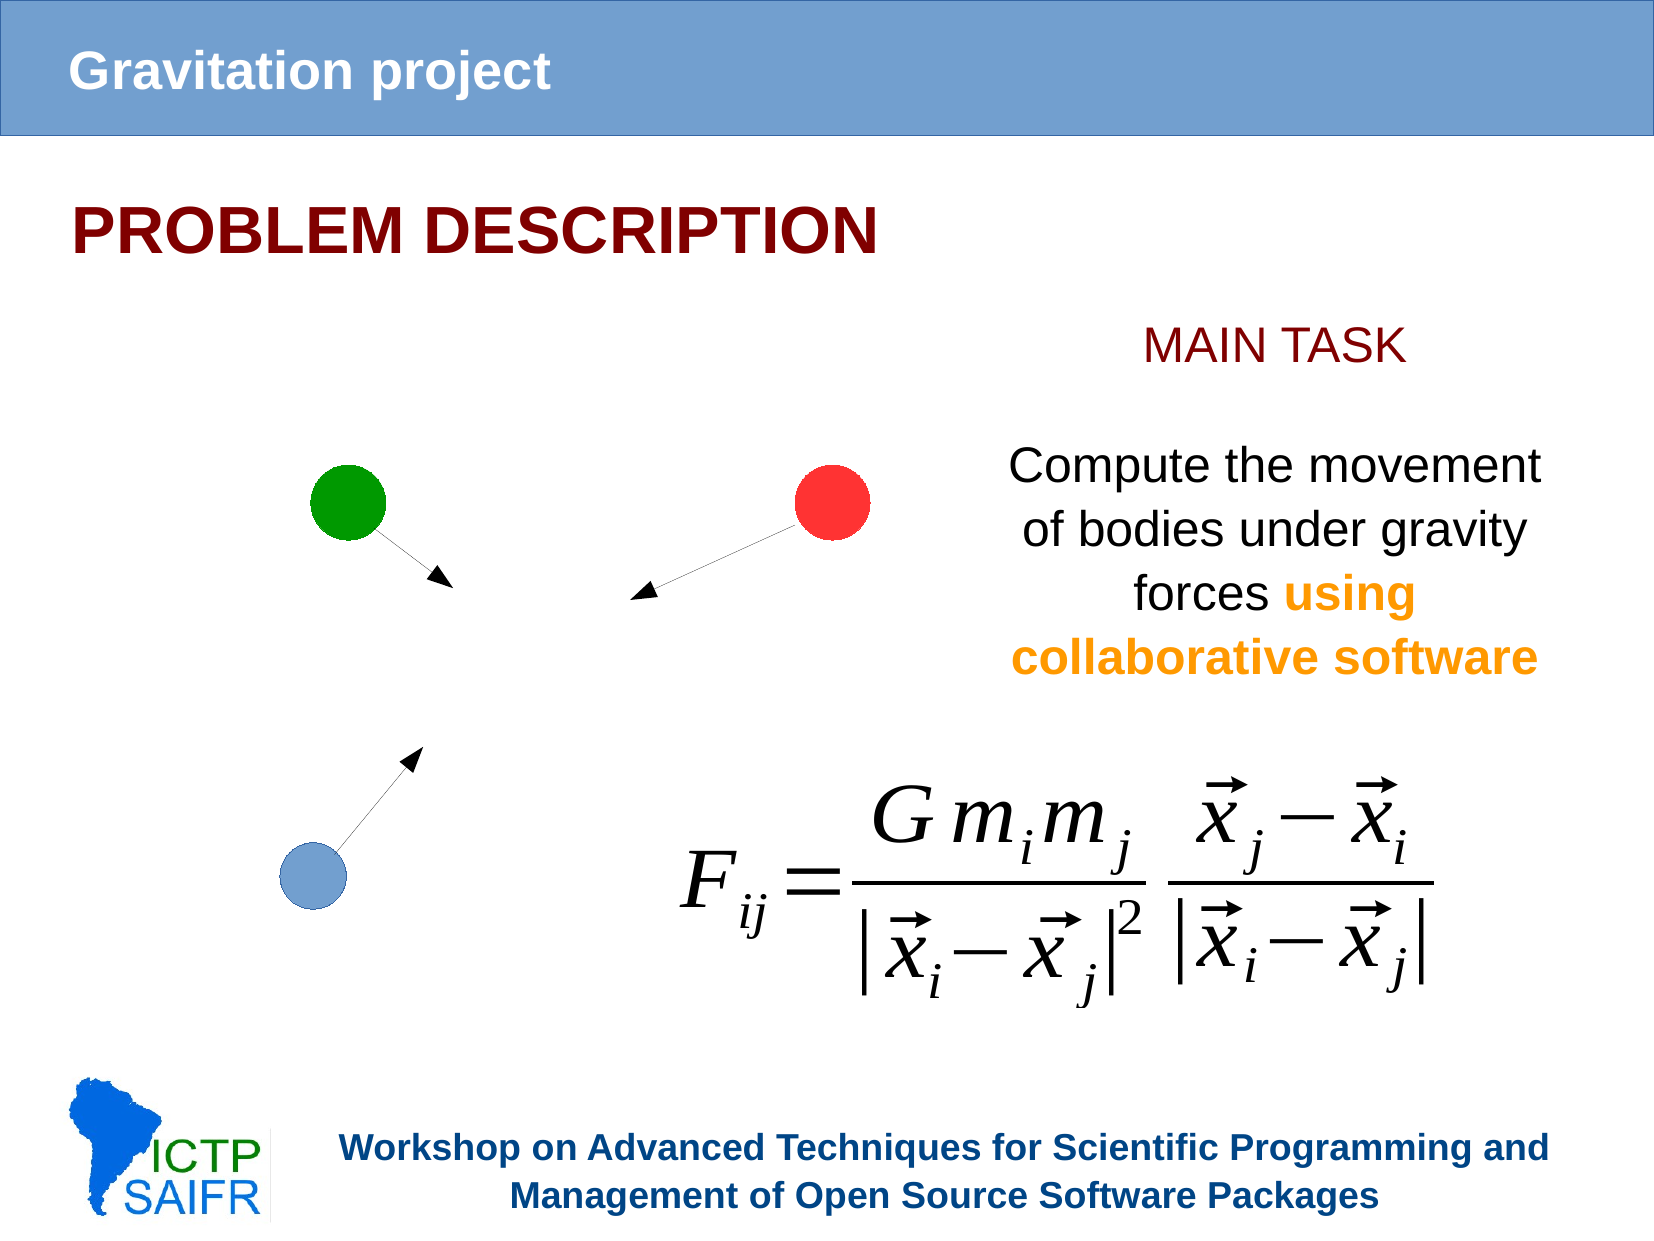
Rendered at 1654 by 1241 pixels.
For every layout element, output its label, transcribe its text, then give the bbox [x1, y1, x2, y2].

text_box [795, 465, 871, 541]
text_box [310, 465, 386, 541]
text_box [279, 842, 347, 910]
text_box [0, 0, 1654, 136]
text_box MAIN TASK Compute the movement of bodies under gravity forces using collaborative software [990, 310, 1561, 716]
chart [651, 767, 1462, 1008]
text_box Workshop on Advanced Techniques for Scientific Programming and Management of Open Source Software Packages [255, 1112, 1636, 1233]
text_box PROBLEM DESCRIPTION [51, 185, 901, 301]
picture [47, 1064, 271, 1235]
text_box Gravitation project [54, 33, 580, 109]
